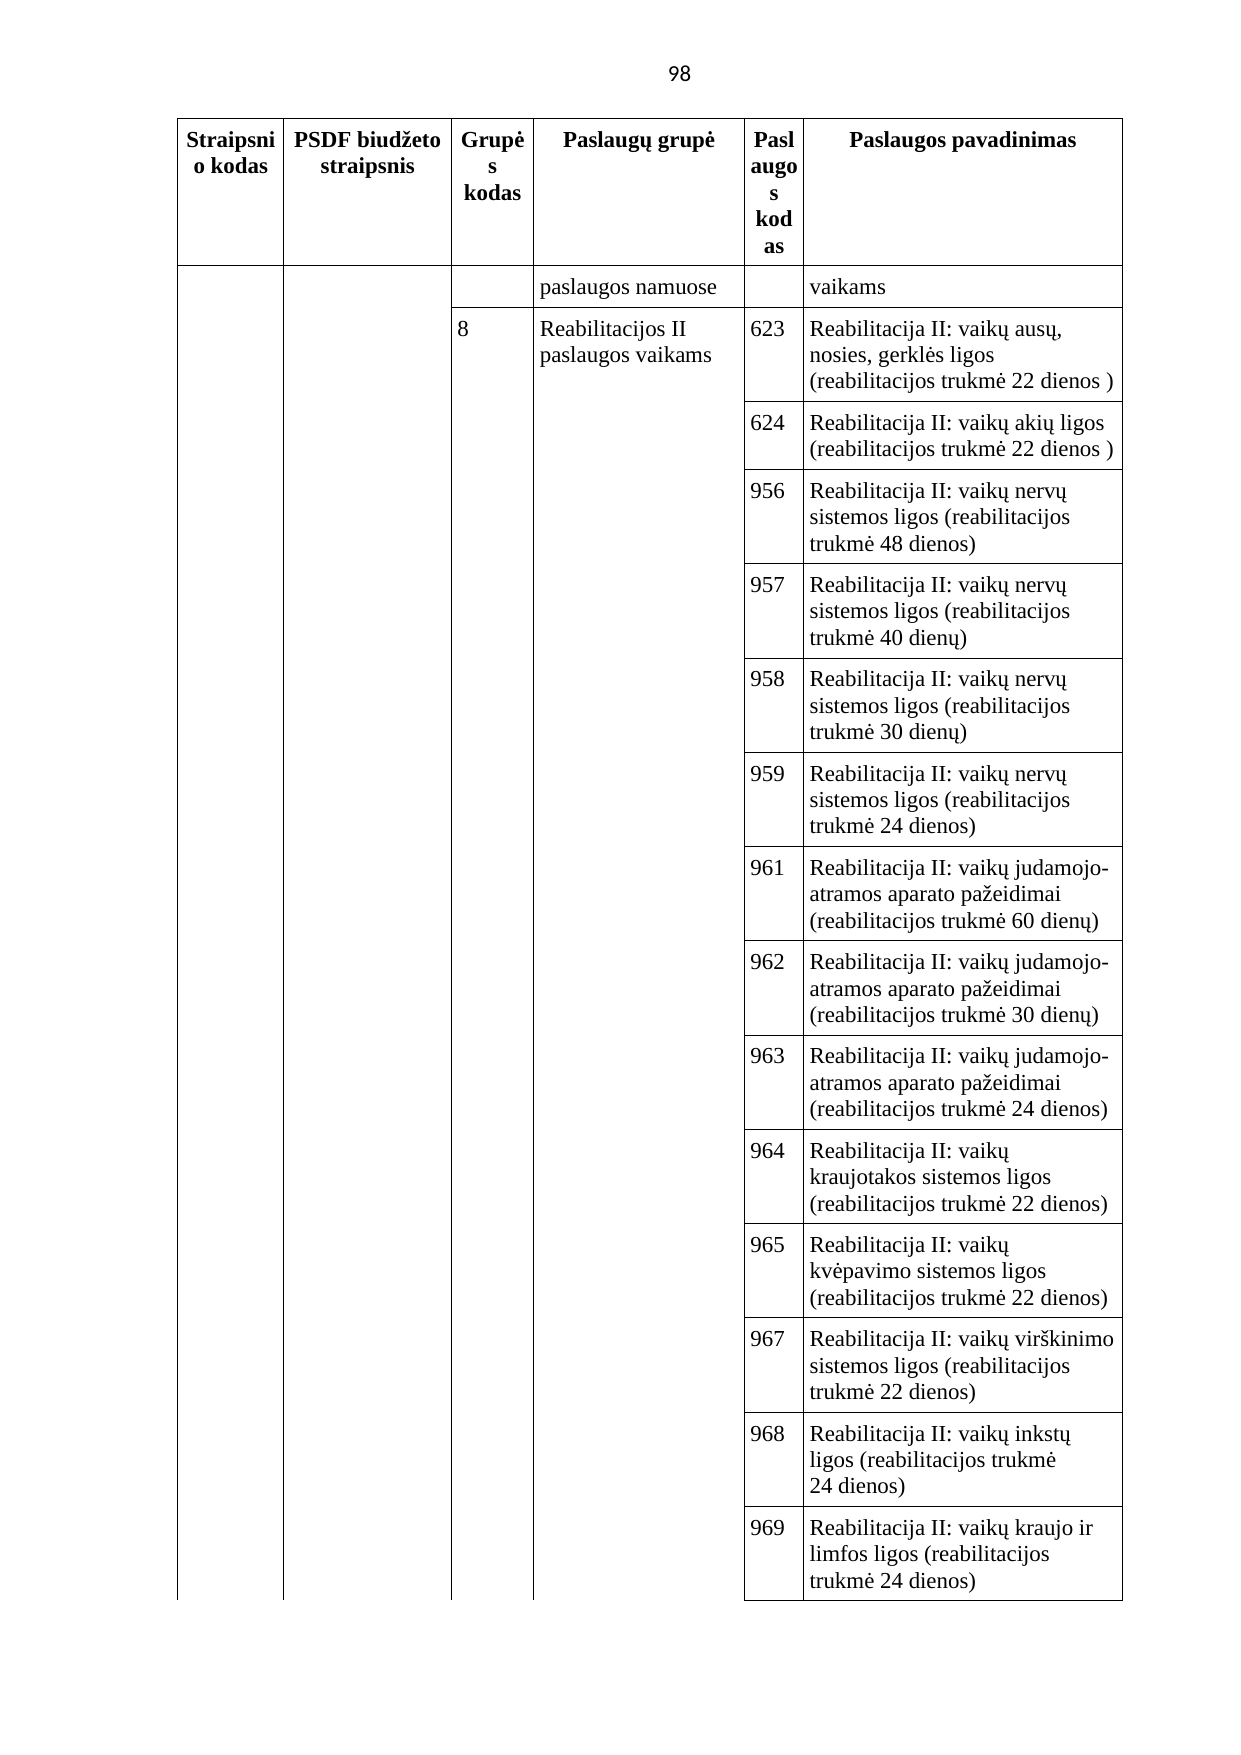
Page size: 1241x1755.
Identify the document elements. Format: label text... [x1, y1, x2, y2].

table_cell [534, 1129, 744, 1223]
table_cell 961 [745, 847, 803, 940]
table_cell Reabilitacija II: vaikų kraujo ir limfos ligos (reabilitacijos trukmė 24 dienos) [804, 1507, 1122, 1600]
table_cell [452, 1506, 533, 1600]
table_cell 623 [745, 308, 803, 401]
table_cell [178, 401, 283, 469]
table_cell [534, 563, 744, 657]
table_cell [284, 1129, 451, 1223]
table_cell [284, 1506, 451, 1600]
table_header PSDF biudžeto straipsnis [284, 119, 451, 265]
table_header Paslaugos kodas [745, 119, 803, 265]
table_cell [284, 563, 451, 657]
table_cell 967 [745, 1318, 803, 1412]
table_cell [534, 940, 744, 1034]
table_cell [534, 846, 744, 940]
table_cell Reabilitacija II: vaikų nervų sistemos ligos (reabilitacijos trukmė 48 dienos) [804, 470, 1122, 563]
table_cell 959 [745, 753, 803, 846]
table_cell [284, 658, 451, 752]
table_cell Reabilitacija II: vaikų akių ligos (reabilitacijos trukmė 22 dienos ) [804, 402, 1122, 469]
table_cell [178, 563, 283, 657]
table_cell [452, 266, 533, 307]
table_cell 964 [745, 1130, 803, 1223]
table_cell 956 [745, 470, 803, 563]
table_cell Reabilitacija II: vaikų inkstų ligos (reabilitacijos trukmė 24 dienos) [804, 1413, 1122, 1506]
table_cell Reabilitacija II: vaikų nervų sistemos ligos (reabilitacijos trukmė 30 dienų) [804, 659, 1122, 752]
table_cell [284, 469, 451, 563]
table_cell 8 [452, 308, 533, 401]
table_cell 957 [745, 564, 803, 657]
table_cell Reabilitacija II: vaikų judamojo-atramos aparato pažeidimai (reabilitacijos trukmė 24 dienos) [804, 1036, 1122, 1129]
table_cell paslaugos namuose [534, 266, 744, 307]
table_cell [284, 1223, 451, 1317]
table_cell [284, 307, 451, 401]
table_header Straipsnio kodas [178, 119, 283, 265]
table_cell [284, 940, 451, 1034]
table_cell [745, 266, 803, 307]
table_cell Reabilitacijos II paslaugos vaikams [534, 308, 744, 401]
table_cell [284, 1412, 451, 1506]
table_cell [452, 658, 533, 752]
table_cell 969 [745, 1507, 803, 1600]
table_cell Reabilitacija II: vaikų ausų, nosies, gerklės ligos (reabilitacijos trukmė 22 dienos ) [804, 308, 1122, 401]
table_cell [178, 266, 283, 307]
table_cell [284, 266, 451, 307]
table_cell [452, 940, 533, 1034]
table_cell [534, 401, 744, 469]
table_cell 962 [745, 941, 803, 1034]
table_cell [534, 752, 744, 846]
table_cell [534, 1506, 744, 1600]
table_cell [452, 1035, 533, 1129]
table_cell Reabilitacija II: vaikų judamojo-atramos aparato pažeidimai (reabilitacijos trukmė 30 dienų) [804, 941, 1122, 1034]
table_cell [284, 1035, 451, 1129]
table_cell [178, 940, 283, 1034]
table_cell 965 [745, 1224, 803, 1317]
table_cell Reabilitacija II: vaikų kvėpavimo sistemos ligos (reabilitacijos trukmė 22 dienos) [804, 1224, 1122, 1317]
table_cell [178, 1223, 283, 1317]
table_cell [452, 1223, 533, 1317]
table_cell [284, 846, 451, 940]
table_cell [452, 752, 533, 846]
table_header Paslaugų grupė [534, 119, 744, 265]
table_cell Reabilitacija II: vaikų nervų sistemos ligos (reabilitacijos trukmė 24 dienos) [804, 753, 1122, 846]
table_cell [452, 469, 533, 563]
table_cell [534, 1035, 744, 1129]
table_cell [534, 658, 744, 752]
table_cell [452, 563, 533, 657]
table_cell vaikams [804, 266, 1122, 307]
table_cell Reabilitacija II: vaikų virškinimo sistemos ligos (reabilitacijos trukmė 22 dienos) [804, 1318, 1122, 1412]
table_cell [178, 1506, 283, 1600]
table_cell [534, 1317, 744, 1412]
table_cell [178, 752, 283, 846]
table_cell [178, 469, 283, 563]
table_cell [534, 1412, 744, 1506]
table_cell Reabilitacija II: vaikų judamojo-atramos aparato pažeidimai (reabilitacijos trukmė 60 dienų) [804, 847, 1122, 940]
table_cell [452, 401, 533, 469]
table_cell [178, 658, 283, 752]
table_cell 958 [745, 659, 803, 752]
table_cell [284, 1317, 451, 1412]
table_cell [178, 846, 283, 940]
table_cell [452, 1412, 533, 1506]
table_cell 968 [745, 1413, 803, 1506]
table_cell 624 [745, 402, 803, 469]
table_cell [452, 1129, 533, 1223]
table_cell [452, 846, 533, 940]
table_header Grupės kodas [452, 119, 533, 265]
table_cell [178, 1035, 283, 1129]
table_cell [284, 752, 451, 846]
table_cell [178, 1412, 283, 1506]
table_cell [534, 1223, 744, 1317]
table_cell Reabilitacija II: vaikų nervų sistemos ligos (reabilitacijos trukmė 40 dienų) [804, 564, 1122, 657]
table_cell Reabilitacija II: vaikų kraujotakos sistemos ligos (reabilitacijos trukmė 22 dienos) [804, 1130, 1122, 1223]
table_cell [178, 1317, 283, 1412]
table_cell [284, 401, 451, 469]
table_cell [178, 307, 283, 401]
table_cell [178, 1129, 283, 1223]
table_cell [534, 469, 744, 563]
table_cell 963 [745, 1036, 803, 1129]
table_header Paslaugos pavadinimas [804, 119, 1122, 265]
table_cell [452, 1317, 533, 1412]
